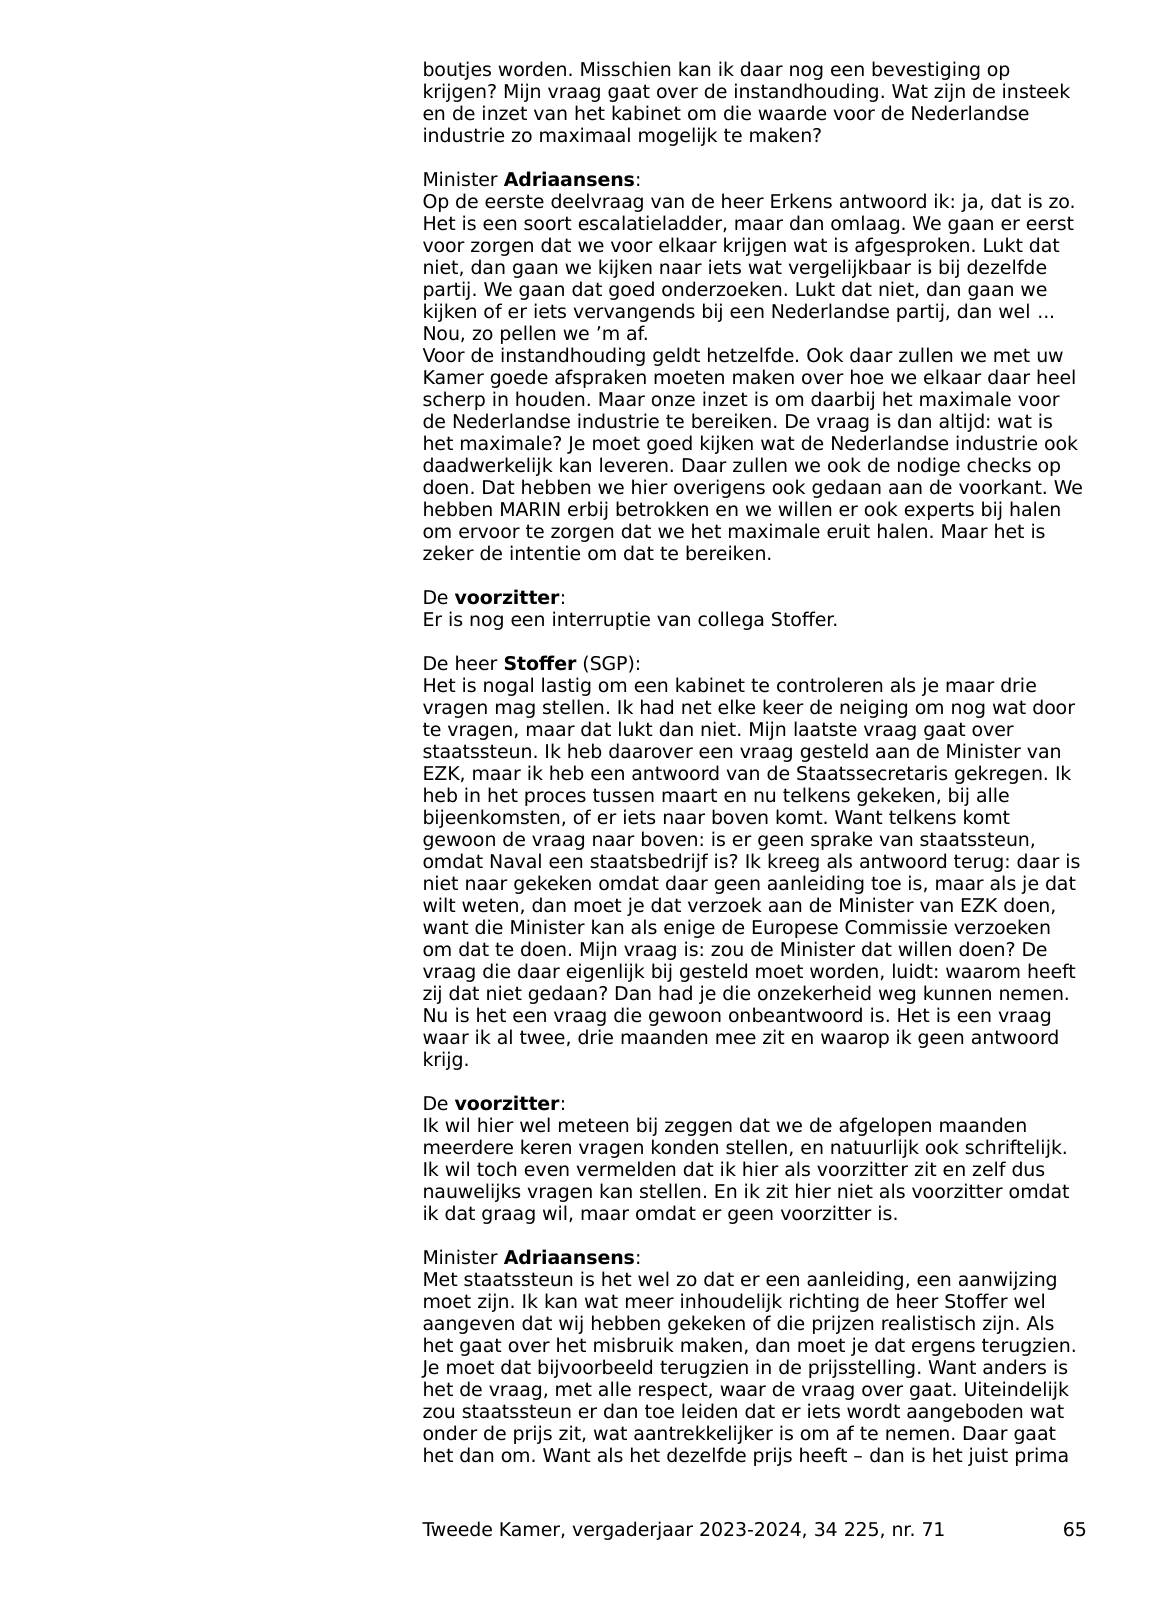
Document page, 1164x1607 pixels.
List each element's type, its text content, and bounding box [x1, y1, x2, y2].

text Minister Adriaansens: [422, 1247, 1087, 1269]
text boutjes worden. Misschien kan ik daar nog een bevestiging op krijgen? Mijn vraag gaat over de instandhouding. Wat zijn de insteek en de inzet van het kabinet om die waarde voor de Nederlandse industrie zo maximaal mogelijk te maken? [422, 59, 1087, 147]
text Met staatssteun is het wel zo dat er een aanleiding, een aanwijzing moet zijn. Ik kan wat meer inhoudelijk richting de heer Stoffer wel aangeven dat wij hebben gekeken of die prijzen realistisch zijn. Als het gaat over het misbruik maken, dan moet je dat ergens terugzien. Je moet dat bijvoorbeeld terugzien in de prijsstelling. Want anders is het de vraag, met alle respect, waar de vraag over gaat. Uiteindelijk zou staatssteun er dan toe leiden dat er iets wordt aangeboden wat onder de prijs zit, wat aantrekkelijker is om af te nemen. Daar gaat het dan om. Want als het dezelfde prijs heeft – dan is het juist prima [422, 1269, 1087, 1467]
text Voor de instandhouding geldt hetzelfde. Ook daar zullen we met uw Kamer goede afspraken moeten maken over hoe we elkaar daar heel scherp in houden. Maar onze inzet is om daarbij het maximale voor de Nederlandse industrie te bereiken. De vraag is dan altijd: wat is het maximale? Je moet goed kijken wat de Nederlandse industrie ook daadwerkelijk kan leveren. Daar zullen we ook de nodige checks op doen. Dat hebben we hier overigens ook gedaan aan de voorkant. We hebben MARIN erbij betrokken en we willen er ook experts bij halen om ervoor te zorgen dat we het maximale eruit halen. Maar het is zeker de intentie om dat te bereiken. [422, 345, 1087, 565]
text Er is nog een interruptie van collega Stoffer. [422, 609, 1087, 631]
text Ik wil hier wel meteen bij zeggen dat we de afgelopen maanden meerdere keren vragen konden stellen, en natuurlijk ook schriftelijk. Ik wil toch even vermelden dat ik hier als voorzitter zit en zelf dus nauwelijks vragen kan stellen. En ik zit hier niet als voorzitter omdat ik dat graag wil, maar omdat er geen voorzitter is. [422, 1115, 1087, 1225]
text Het is nogal lastig om een kabinet te controleren als je maar drie vragen mag stellen. Ik had net elke keer de neiging om nog wat door te vragen, maar dat lukt dan niet. Mijn laatste vraag gaat over staatssteun. Ik heb daarover een vraag gesteld aan de Minister van EZK, maar ik heb een antwoord van de Staatssecretaris gekregen. Ik heb in het proces tussen maart en nu telkens gekeken, bij alle bijeenkomsten, of er iets naar boven komt. Want telkens komt gewoon de vraag naar boven: is er geen sprake van staatssteun, omdat Naval een staatsbedrijf is? Ik kreeg als antwoord terug: daar is niet naar gekeken omdat daar geen aanleiding toe is, maar als je dat wilt weten, dan moet je dat verzoek aan de Minister van EZK doen, want die Minister kan als enige de Europese Commissie verzoeken om dat te doen. Mijn vraag is: zou de Minister dat willen doen? De vraag die daar eigenlijk bij gesteld moet worden, luidt: waarom heeft zij dat niet gedaan? Dan had je die onzekerheid weg kunnen nemen. Nu is het een vraag die gewoon onbeantwoord is. Het is een vraag waar ik al twee, drie maanden mee zit en waarop ik geen antwoord krijg. [422, 675, 1087, 1071]
text Op de eerste deelvraag van de heer Erkens antwoord ik: ja, dat is zo. Het is een soort escalatieladder, maar dan omlaag. We gaan er eerst voor zorgen dat we voor elkaar krijgen wat is afgesproken. Lukt dat niet, dan gaan we kijken naar iets wat vergelijkbaar is bij dezelfde partij. We gaan dat goed onderzoeken. Lukt dat niet, dan gaan we kijken of er iets vervangends bij een Nederlandse partij, dan wel ... Nou, zo pellen we ’m af. [422, 191, 1087, 345]
text De voorzitter: [422, 1093, 1087, 1115]
text De heer Stoffer (SGP): [422, 653, 1087, 675]
text Minister Adriaansens: [422, 169, 1087, 191]
text De voorzitter: [422, 587, 1087, 609]
